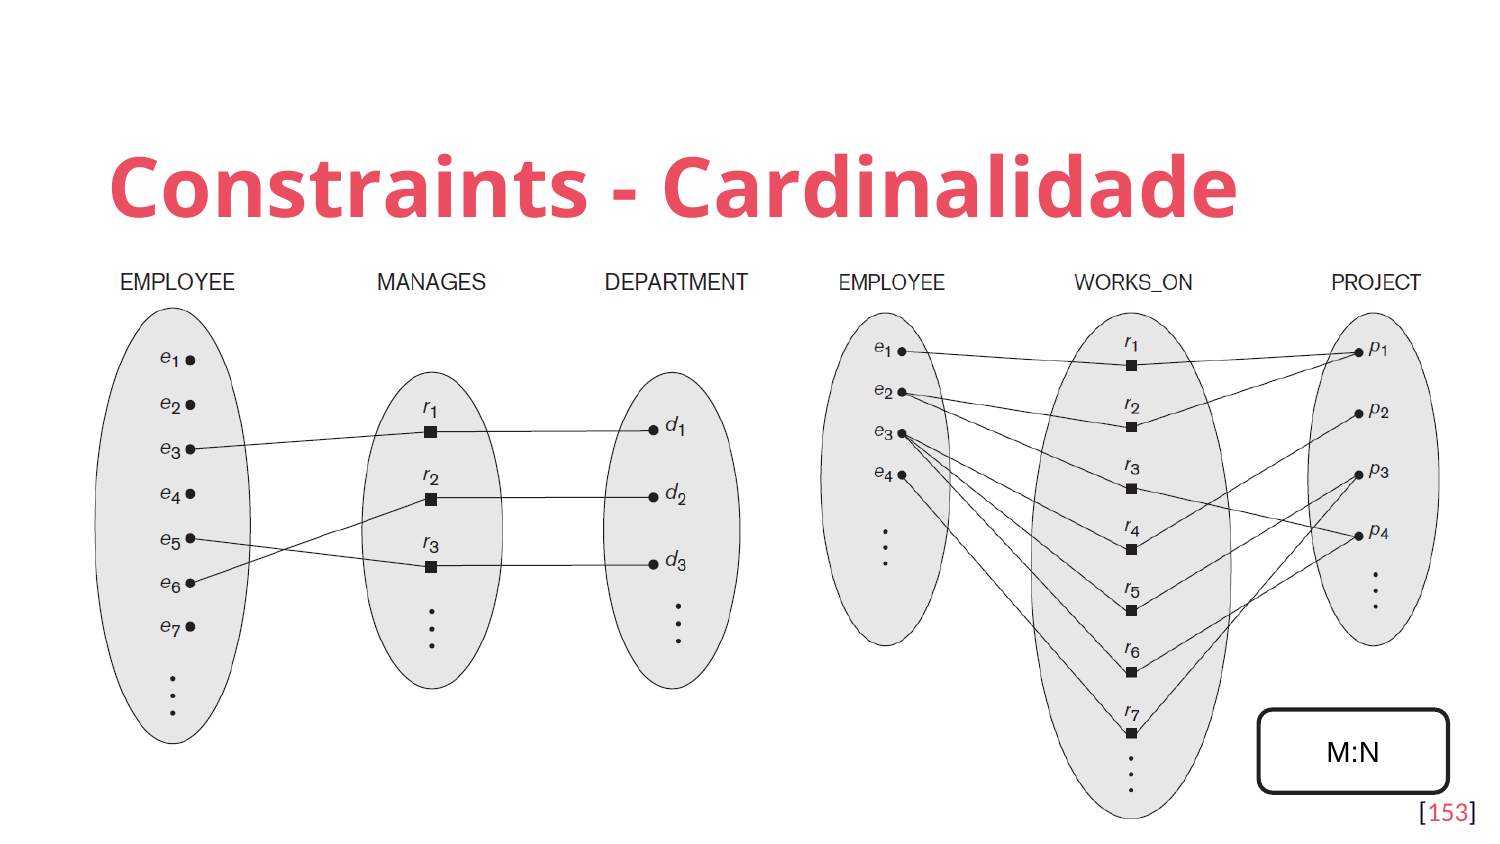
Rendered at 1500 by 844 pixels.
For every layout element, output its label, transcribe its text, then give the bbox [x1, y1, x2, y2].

slide_number [153] [1403, 779, 1494, 844]
text_box M:N [1258, 709, 1448, 793]
text_box Constraints - Cardinalidade [92, 104, 1408, 243]
picture [50, 256, 1485, 827]
